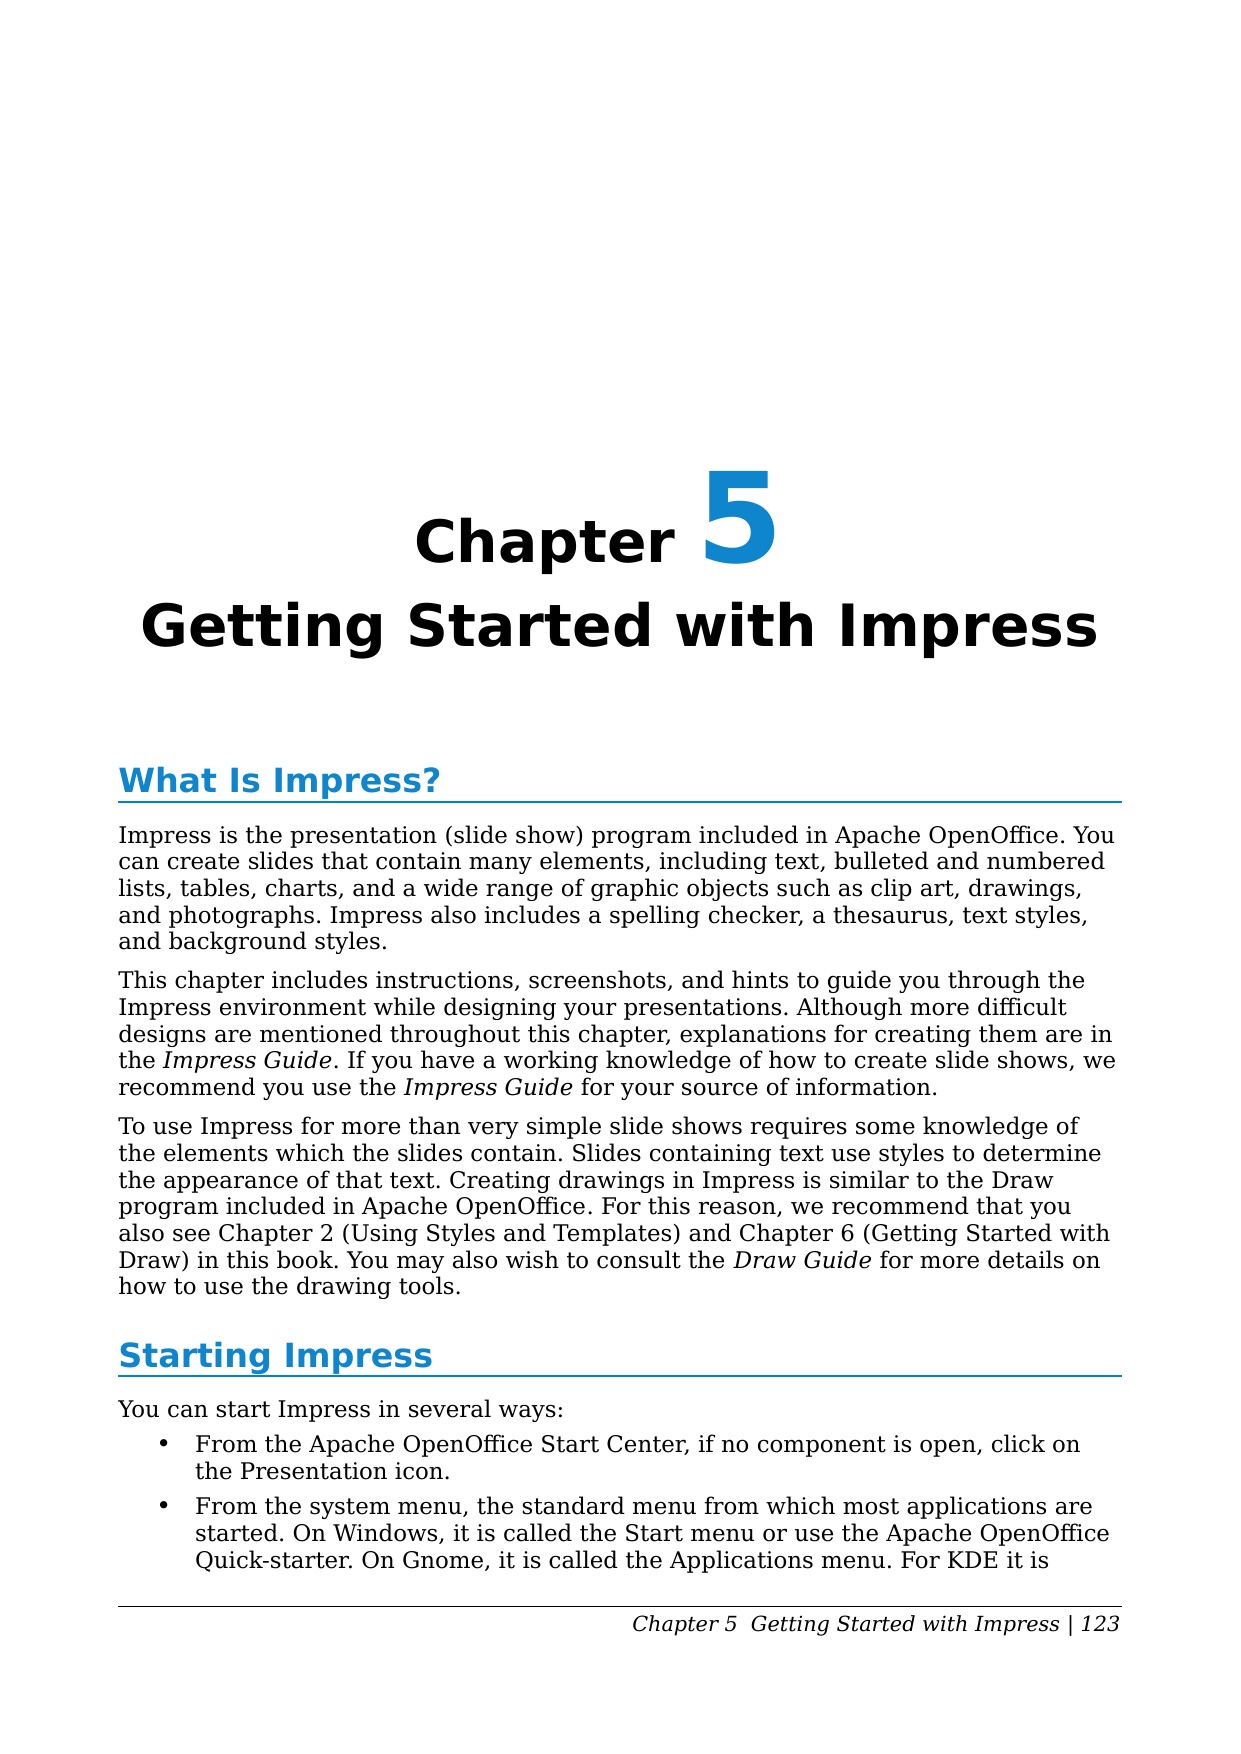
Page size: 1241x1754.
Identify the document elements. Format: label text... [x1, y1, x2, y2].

text To use Impress for more than very simple slide shows requires some knowledge of the elements which the slides contain. Slides containing text use styles to determine the appearance of that text. Creating drawings in Impress is similar to the Draw program included in Apache OpenOffice. For this reason, we recommend that you also see Chapter 2 (Using Styles and Templates) and Chapter 6 (Getting Started with Draw) in this book. You may also wish to consult the Draw Guide for more details on how to use the drawing tools. [118, 1113, 1122, 1300]
list From the Apache OpenOffice Start Center, if no component is open, click on the Presentation icon. [156, 1429, 1122, 1485]
subtitle What Is Impress? [118, 762, 1122, 801]
subtitle Chapter 5 Getting Started with Impress [118, 446, 1122, 660]
list You can start Impress in several ways: [118, 1396, 1122, 1423]
list From the system menu, the standard menu from which most applications are started. On Windows, it is called the Start menu or use the Apache OpenOffice Quick-starter. On Gnome, it is called the Applications menu. For KDE it is [156, 1491, 1122, 1574]
text This chapter includes instructions, screenshots, and hints to guide you through the Impress environment while designing your presentations. Although more difficult designs are mentioned throughout this chapter, explanations for creating them are in the Impress Guide. If you have a working knowledge of how to create slide shows, we recommend you use the Impress Guide for your source of information. [118, 968, 1122, 1101]
text Impress is the presentation (slide show) program included in Apache OpenOffice. You can create slides that contain many elements, including text, bulleted and numbered lists, tables, charts, and a wide range of graphic objects such as clip art, drawings, and photographs. Impress also includes a spelling checker, a thesaurus, text styles, and background styles. [118, 822, 1122, 955]
subtitle Starting Impress [118, 1336, 1122, 1375]
